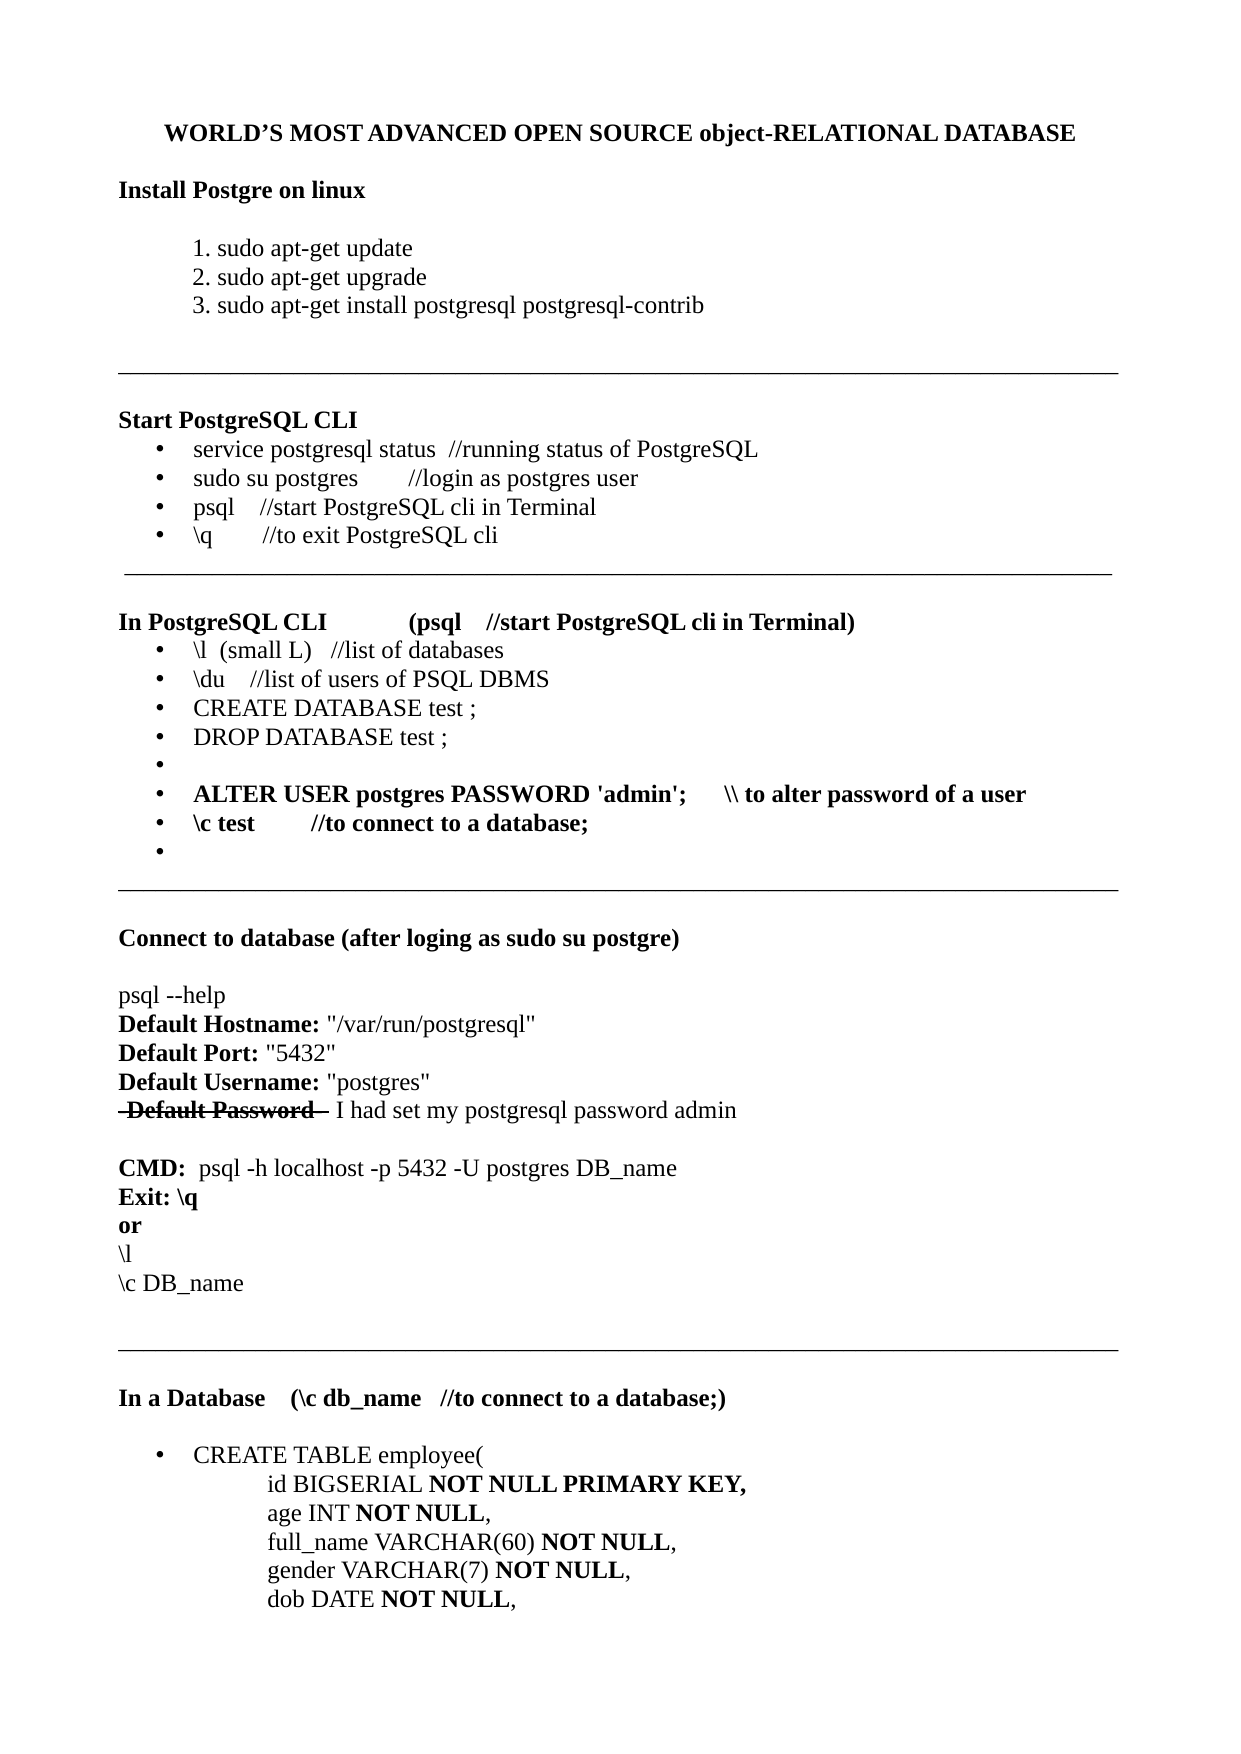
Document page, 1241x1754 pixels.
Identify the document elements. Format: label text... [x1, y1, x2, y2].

text \l [118, 1239, 1122, 1268]
list \l (small L) //list of databases [156, 636, 1122, 664]
list service postgresql status //running status of PostgreSQL [156, 434, 1122, 463]
text 2. sudo apt-get upgrade [118, 262, 1122, 291]
list CREATE DATABASE test ; [156, 693, 1122, 722]
text Exit: \q [118, 1182, 1122, 1211]
list ALTER USER postgres PASSWORD 'admin'; \\ to alter password of a user [156, 779, 1122, 808]
text In a Database (\c db_name //to connect to a database;) [118, 1383, 1122, 1412]
text 3. sudo apt-get install postgresql postgresql-contrib [118, 291, 1122, 348]
text Default Username: "postgres" [118, 1067, 1122, 1096]
text Connect to database (after loging as sudo su postgre) [118, 923, 1122, 952]
list DROP DATABASE test ; [156, 722, 1122, 751]
text Default Port: "5432" [118, 1038, 1122, 1067]
text \c DB_name [118, 1268, 1122, 1297]
text Start PostgreSQL CLI [118, 406, 1122, 434]
text -Default Password- I had set my postgresql password admin [118, 1096, 1122, 1124]
text psql --help [118, 981, 1122, 1009]
text Install Postgre on linux [118, 176, 1122, 204]
text Default Hostname: "/var/run/postgresql" [118, 1009, 1122, 1038]
text WORLD’S MOST ADVANCED OPEN SOURCE object-RELATIONAL DATABASE [118, 118, 1122, 147]
list \c test //to connect to a database; [156, 808, 1122, 837]
text ________________________________________________________________________________ [118, 866, 1122, 923]
text _______________________________________________________________________________ [118, 549, 1122, 578]
list CREATE TABLE employee( id BIGSERIAL NOT NULL PRIMARY KEY, age INT NOT NULL, full_name VARCHAR(60) NOT NULL, gender VARCHAR(7) NOT NULL, dob DATE NOT NULL, [156, 1441, 1122, 1613]
text CMD: psql -h localhost -p 5432 -U postgres DB_name [118, 1153, 1122, 1182]
list \du //list of users of PSQL DBMS [156, 664, 1122, 693]
list \q //to exit PostgreSQL cli [156, 521, 1122, 549]
text ________________________________________________________________________________ [118, 1326, 1122, 1383]
text In PostgreSQL CLI (psql //start PostgreSQL cli in Terminal) [118, 607, 1122, 636]
text ________________________________________________________________________________ [118, 348, 1122, 377]
list psql //start PostgreSQL cli in Terminal [156, 492, 1122, 521]
text or [118, 1211, 1122, 1239]
list sudo su postgres //login as postgres user [156, 463, 1122, 492]
text 1. sudo apt-get update [118, 233, 1122, 262]
